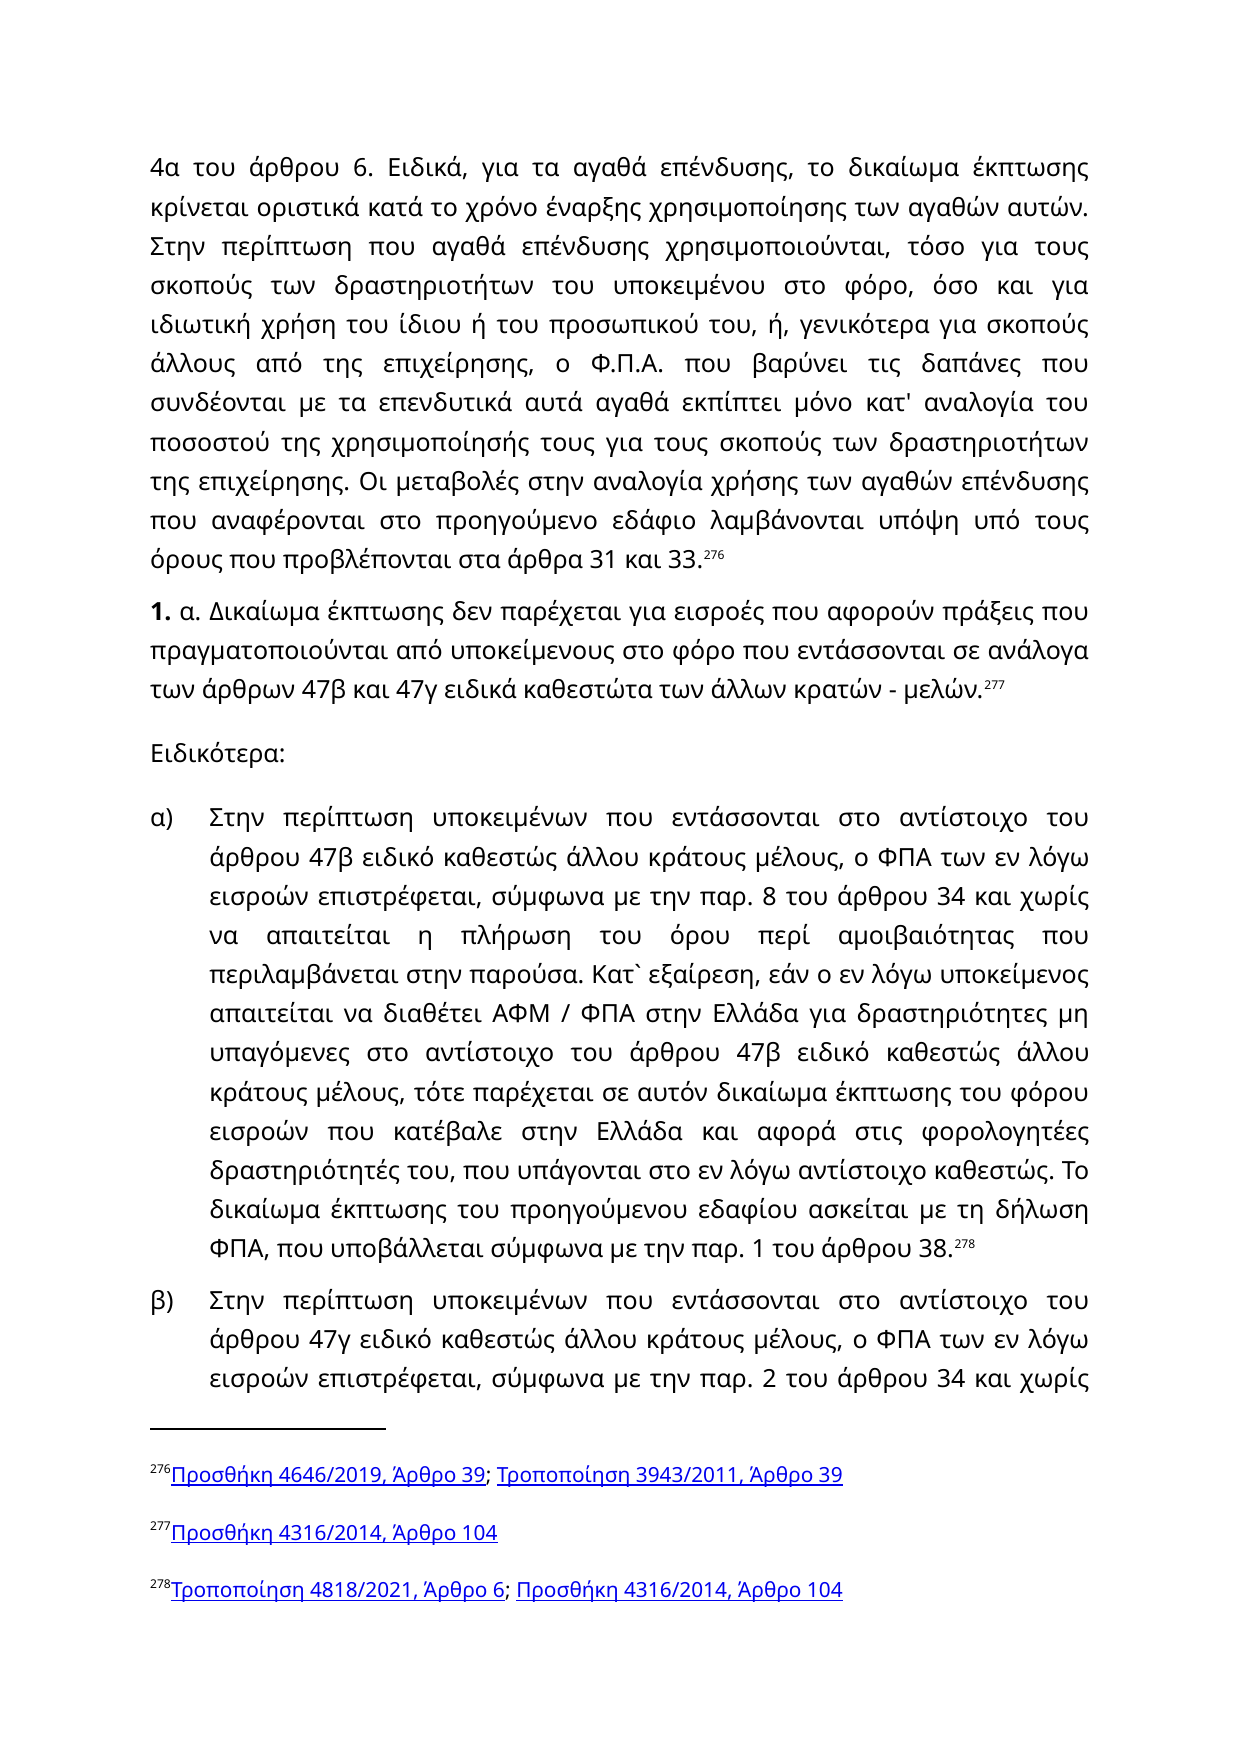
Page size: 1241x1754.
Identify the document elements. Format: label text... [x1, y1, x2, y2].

text Ειδικότερα: [150, 736, 1090, 770]
text 4α του άρθρου 6. Ειδικά, για τα αγαθά επένδυσης, το δικαίωμα έκπτωσης κρίνεται οριστικά κατά το χρόνο έναρξης χρησιμοποίησης των αγαθών αυτών. Στην περίπτωση που αγαθά επένδυσης χρησιμοποιούνται, τόσο για τους σκοπούς των δραστηριοτήτων του υποκειμένου στο φόρο, όσο και για ιδιωτική χρήση του ίδιου ή του προσωπικού του, ή, γενικότερα για σκοπούς άλλους από της επιχείρησης, ο Φ.Π.Α. που βαρύνει τις δαπάνες που συνδέονται με τα επενδυτικά αυτά αγαθά εκπίπτει μόνο κατ' αναλογία του ποσοστού της χρησιμοποίησής τους για τους σκοπούς των δραστηριοτήτων της επιχείρησης. Οι μεταβολές στην αναλογία χρήσης των αγαθών επένδυσης που αναφέρονται στο προηγούμενο εδάφιο λαμβάνονται υπόψη υπό τους όρους που προβλέπονται στα άρθρα 31 και 33. [150, 150, 1090, 576]
text Τροποποίηση 4818/2021, Άρθρο 6; Προσθήκη 4316/2014, Άρθρο 104 [150, 1576, 1090, 1604]
list α) Στην περίπτωση υποκειμένων που εντάσσονται στο αντίστοιχο του άρθρου 47β ειδικό καθεστώς άλλου κράτους μέλους, ο ΦΠΑ των εν λόγω εισροών επιστρέφεται, σύμφωνα με την παρ. 8 του άρθρου 34 και χωρίς να απαιτείται η πλήρωση του όρου περί αμοιβαιότητας που περιλαμβάνεται στην παρούσα. Κατ` εξαίρεση, εάν ο εν λόγω υποκείμενος απαιτείται να διαθέτει ΑΦΜ / ΦΠΑ στην Ελλάδα για δραστηριότητες μη υπαγόμενες στο αντίστοιχο του άρθρου 47β ειδικό καθεστώς άλλου κράτους μέλους, τότε παρέχεται σε αυτόν δικαίωμα έκπτωσης του φόρου εισροών που κατέβαλε στην Ελλάδα και αφορά στις φορολογητέες δραστηριότητές του, που υπάγονται στο εν λόγω αντίστοιχο καθεστώς. Το δικαίωμα έκπτωσης του προηγούμενου εδαφίου ασκείται με τη δήλωση ΦΠΑ, που υποβάλλεται σύμφωνα με την παρ. 1 του άρθρου 38. [150, 800, 1090, 1265]
text 1. α. Δικαίωμα έκπτωσης δεν παρέχεται για εισροές που αφορούν πράξεις που πραγματοποιούνται από υποκείμενους στο φόρο που εντάσσονται σε ανάλογα των άρθρων 47β και 47γ ειδικά καθεστώτα των άλλων κρατών - μελών. [150, 593, 1090, 706]
list β) Στην περίπτωση υποκειμένων που εντάσσονται στο αντίστοιχο του άρθρου 47γ ειδικό καθεστώς άλλου κράτους μέλους, ο ΦΠΑ των εν λόγω εισροών επιστρέφεται, σύμφωνα με την παρ. 2 του άρθρου 34 και χωρίς [150, 1282, 1090, 1395]
text Προσθήκη 4646/2019, Άρθρο 39; Τροποποίηση 3943/2011, Άρθρο 39 [150, 1460, 1090, 1489]
text Προσθήκη 4316/2014, Άρθρο 104 [150, 1518, 1090, 1546]
